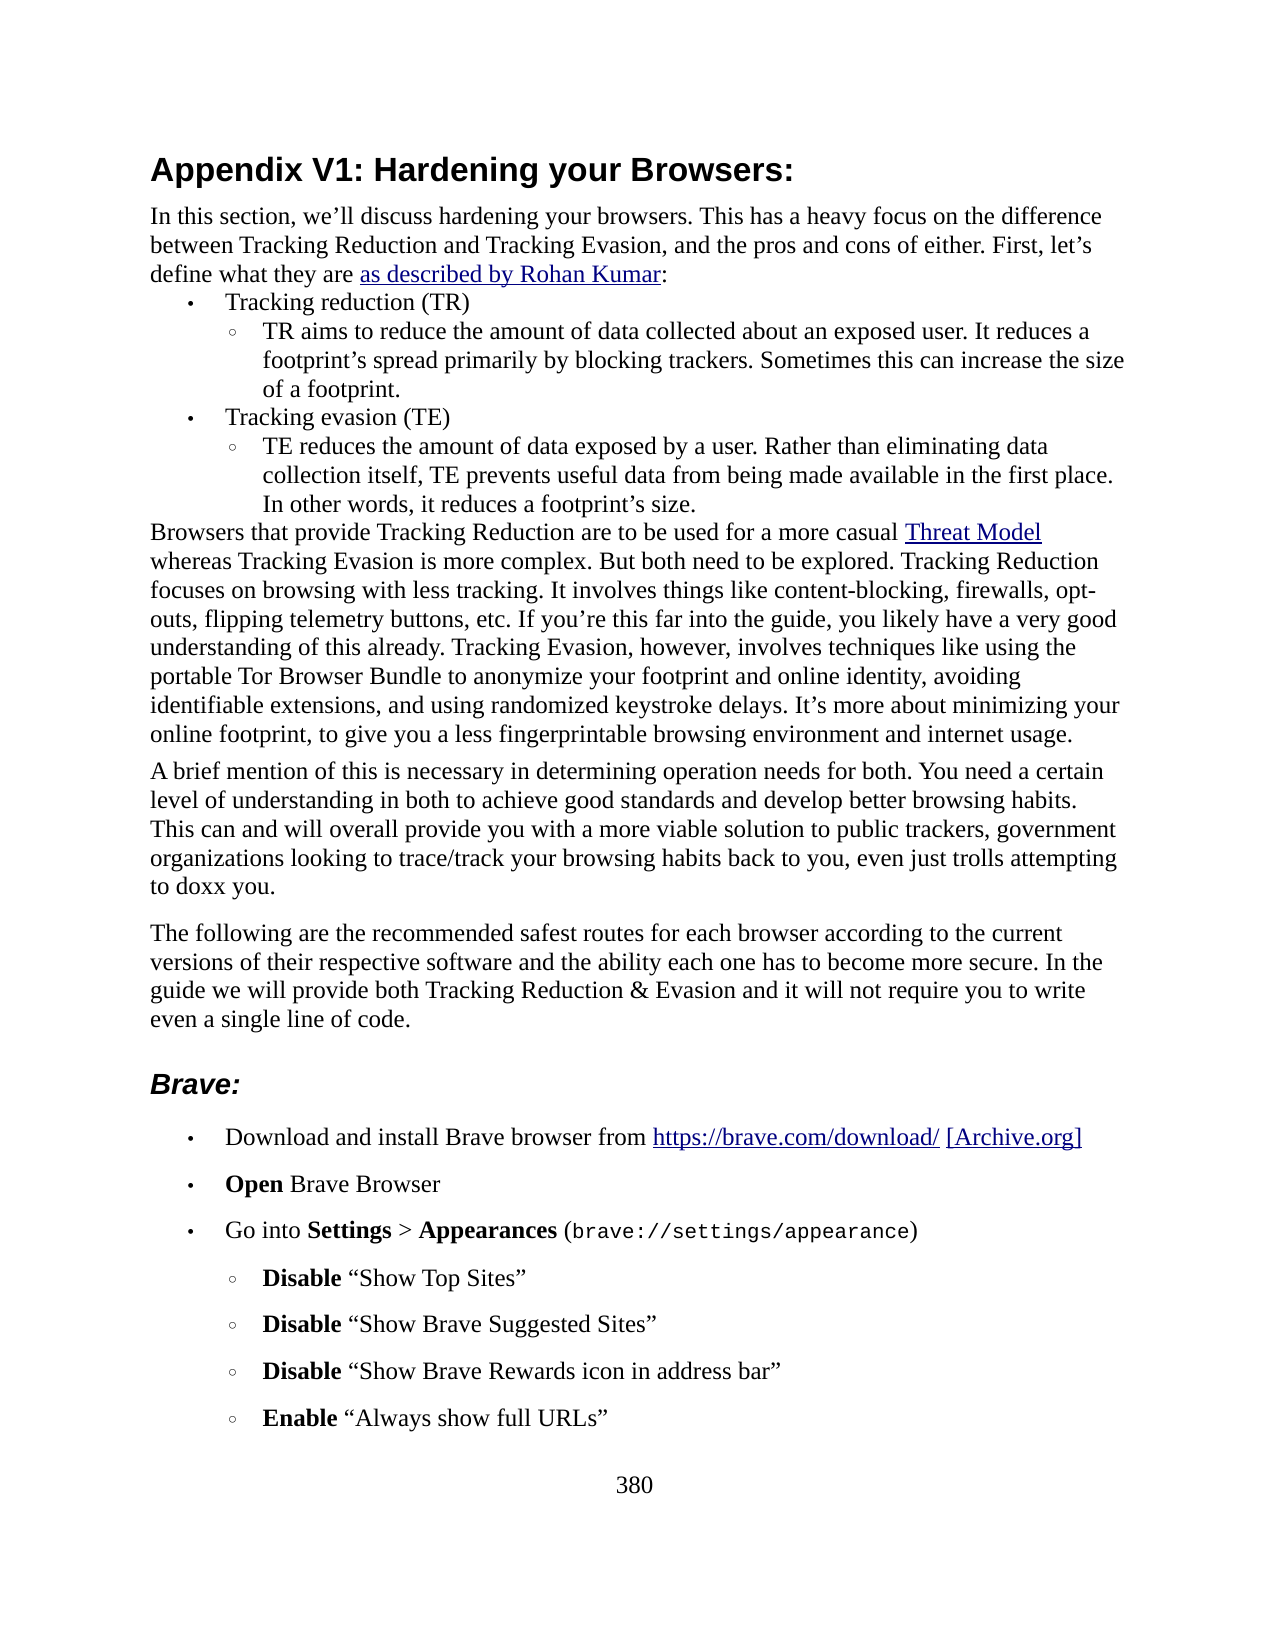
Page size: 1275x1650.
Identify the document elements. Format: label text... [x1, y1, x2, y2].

list TE reduces the amount of data exposed by a user. Rather than eliminating data collection itself, TE prevents useful data from being made available in the first place. In other words, it reduces a footprint’s size. [225, 431, 1125, 517]
text In this section, we’ll discuss hardening your browsers. This has a heavy focus on the difference between Tracking Reduction and Tracking Evasion, and the pros and cons of either. First, let’s define what they are as described by Rohan Kumar: [150, 201, 1125, 287]
list Go into Settings > Appearances (brave://settings/appearance) [187, 1215, 1125, 1245]
text A brief mention of this is necessary in determining operation needs for both. You need a certain level of understanding in both to achieve good standards and develop better browsing habits. This can and will overall provide you with a more viable solution to public trackers, government organizations looking to trace/track your browsing habits back to you, even just trolls attempting to doxx you. [150, 756, 1125, 900]
list Disable “Show Brave Rewards icon in address bar” [225, 1356, 1125, 1385]
list Enable “Always show full URLs” [225, 1403, 1125, 1432]
list Download and install Brave browser from https://brave.com/download/ [Archive.org] [187, 1122, 1125, 1151]
list TR aims to reduce the amount of data collected about an exposed user. It reduces a footprint’s spread primarily by blocking trackers. Sometimes this can increase the size of a footprint. [225, 316, 1125, 402]
list Tracking reduction (TR) [187, 287, 1125, 316]
subtitle Appendix V1: Hardening your Browsers: [150, 150, 1125, 189]
text Browsers that provide Tracking Reduction are to be used for a more casual Threat Model whereas Tracking Evasion is more complex. But both need to be explored. Tracking Reduction focuses on browsing with less tracking. It involves things like content-blocking, firewalls, opt-outs, flipping telemetry buttons, etc. If you’re this far into the guide, you likely have a very good understanding of this already. Tracking Evasion, however, involves techniques like using the portable Tor Browser Bundle to anonymize your footprint and online identity, avoiding identifiable extensions, and using randomized keystroke delays. It’s more about minimizing your online footprint, to give you a less fingerprintable browsing environment and internet usage. [150, 517, 1125, 747]
list Open Brave Browser [187, 1169, 1125, 1197]
list Disable “Show Top Sites” [225, 1263, 1125, 1292]
list Tracking evasion (TE) [187, 402, 1125, 431]
text The following are the recommended safest routes for each browser according to the current versions of their respective software and the ability each one has to become more secure. In the guide we will provide both Tracking Reduction & Evasion and it will not require you to write even a single line of code. [150, 918, 1125, 1033]
list Disable “Show Brave Suggested Sites” [225, 1309, 1125, 1338]
subtitle Brave: [150, 1067, 1125, 1101]
